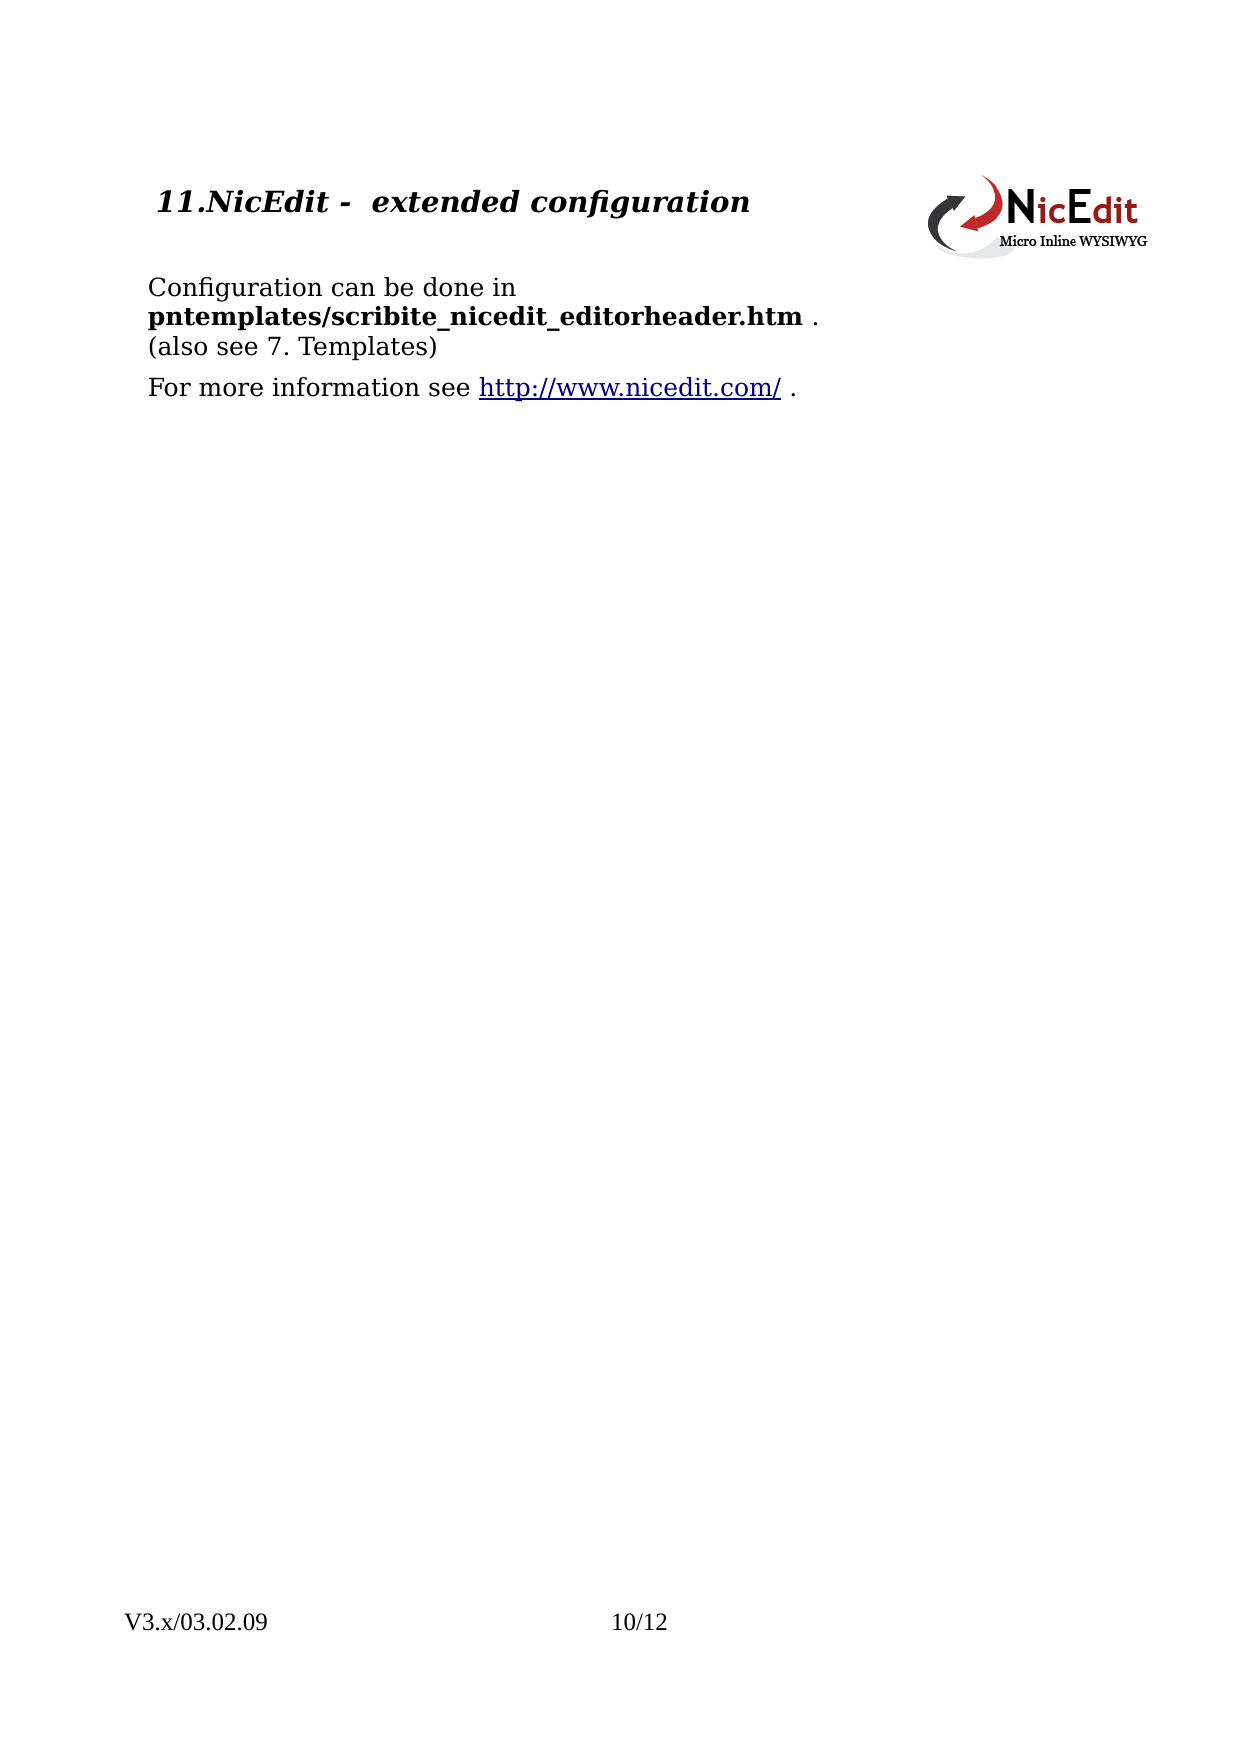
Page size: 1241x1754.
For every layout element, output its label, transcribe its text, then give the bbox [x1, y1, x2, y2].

picture [919, 170, 1153, 266]
subtitle NicEdit - extended configuration [156, 185, 919, 219]
text Configuration can be done in pntemplates/scribite_nicedit_editorheader.htm . (also see 7. Templates) [148, 273, 1160, 361]
text For more information see http://www.nicedit.com/ . [148, 373, 1160, 403]
